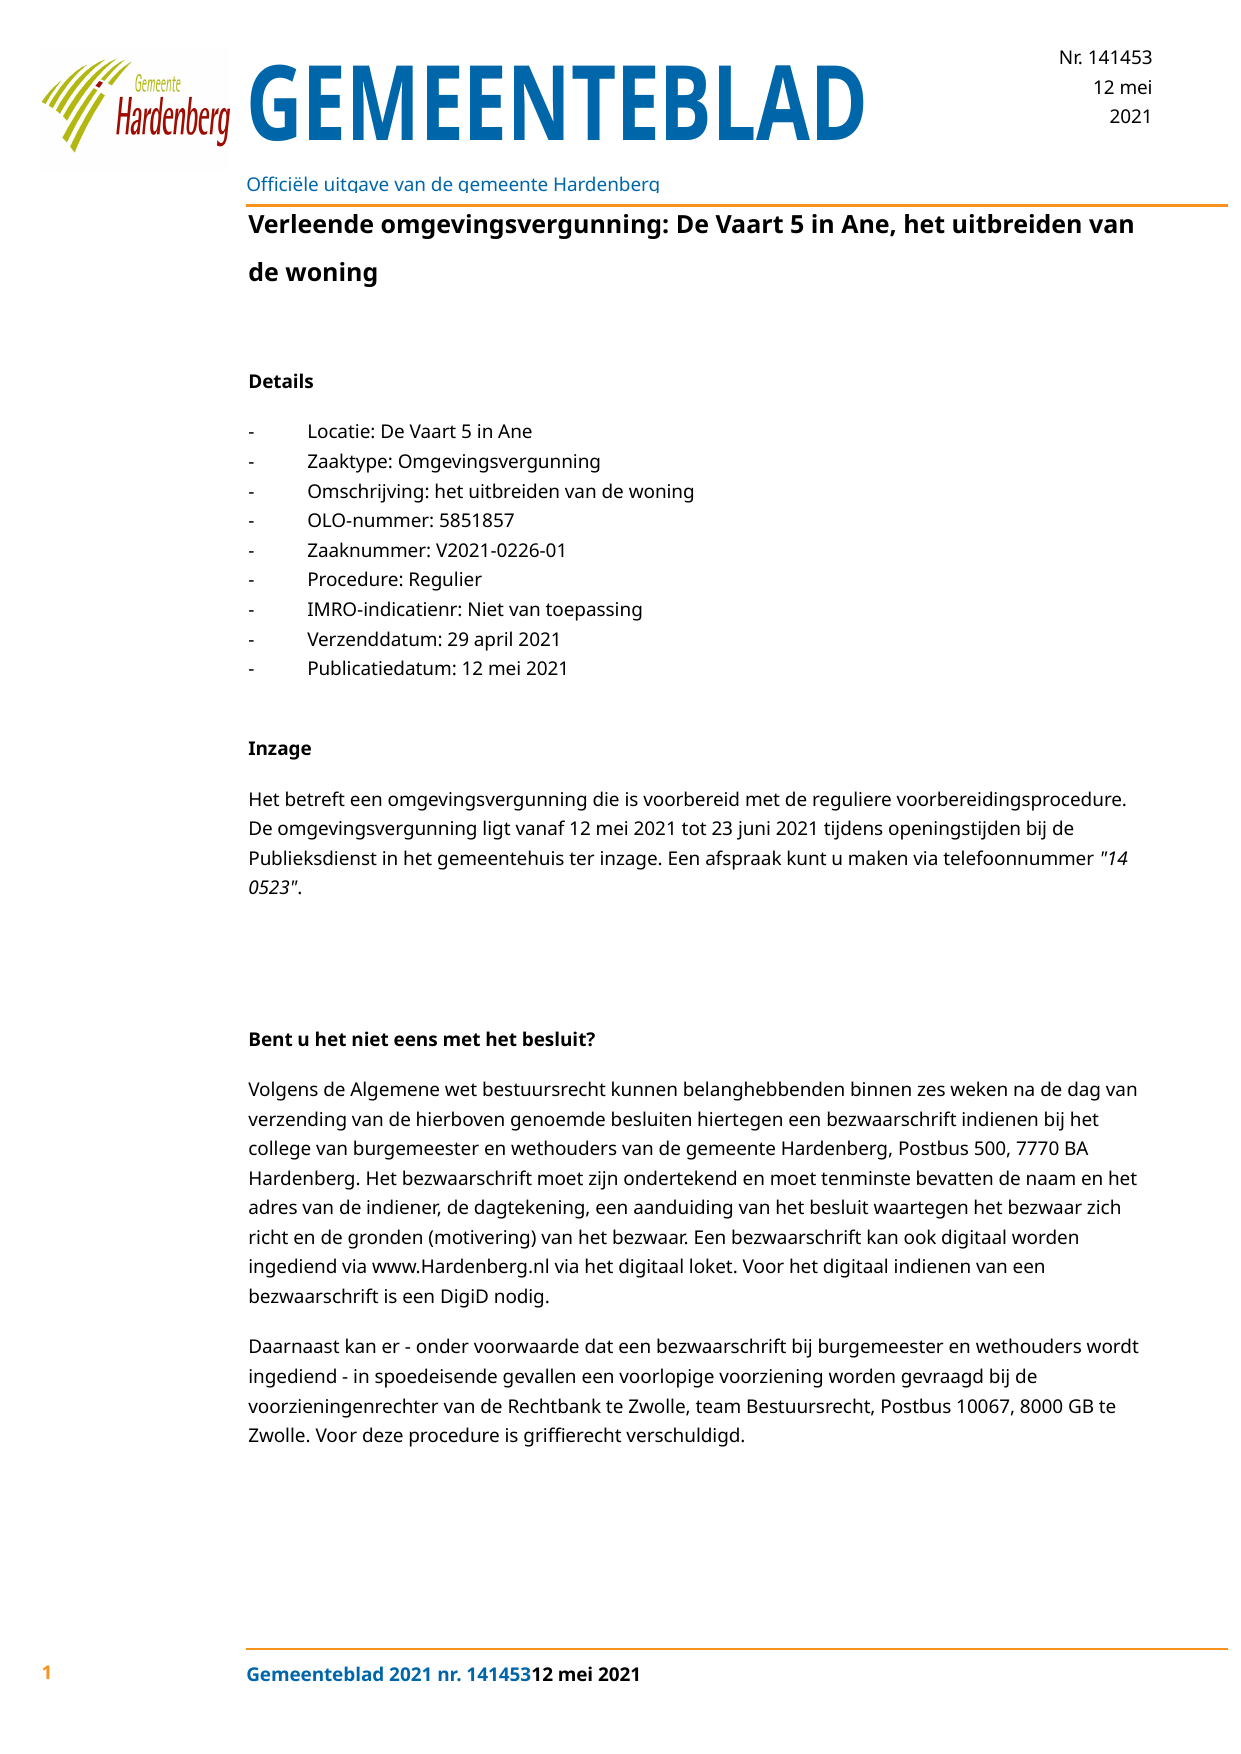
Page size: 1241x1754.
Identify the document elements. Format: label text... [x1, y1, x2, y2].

picture [41, 47, 231, 172]
text Verleende omgevingsvergunning: De Vaart 5 in Ane, het uitbreiden van de woning [248, 207, 1152, 288]
text Daarnaast kan er - onder voorwaarde dat een bezwaarschrift bij burgemeester en wethouders wordt ingediend - in spoedeisende gevallen een voorlopige voorziening worden gevraagd bij de voorzieningenrechter van de Rechtbank te Zwolle, team Bestuursrecht, Postbus 10067, 8000 GB te Zwolle. Voor deze procedure is griffierecht verschuldigd. [248, 1334, 1152, 1448]
list Zaaktype: Omgevingsvergunning [248, 448, 1152, 474]
list OLO-nummer: 5851857 [248, 507, 1152, 533]
list Locatie: De Vaart 5 in Ane [248, 419, 1152, 444]
list Publicatiedatum: 12 mei 2021 [248, 655, 1152, 681]
list Procedure: Regulier [248, 567, 1152, 592]
list Verzenddatum: 29 april 2021 [248, 626, 1152, 652]
text Het betreft een omgevingsvergunning die is voorbereid met de reguliere voorbereidingsprocedure. De omgevingsvergunning ligt vanaf 12 mei 2021 tot 23 juni 2021 tijdens openingstijden bij de Publieksdienst in het gemeentehuis ter inzage. Een afspraak kunt u maken via telefoonnummer "14 0523". [248, 786, 1152, 900]
text Inzage [248, 735, 1152, 761]
list Zaaknummer: V2021-0226-01 [248, 537, 1152, 563]
text Bent u het niet eens met het besluit? [248, 1026, 1152, 1052]
text Volgens de Algemene wet bestuursrecht kunnen belanghebbenden binnen zes weken na de dag van verzending van de hierboven genoemde besluiten hiertegen een bezwaarschrift indienen bij het college van burgemeester en wethouders van de gemeente Hardenberg, Postbus 500, 7770 BA Hardenberg. Het bezwaarschrift moet zijn ondertekend en moet tenminste bevatten de naam en het adres van de indiener, de dagtekening, een aanduiding van het besluit waartegen het bezwaar zich richt en de gronden (motivering) van het bezwaar. Een bezwaarschrift kan ook digitaal worden ingediend via www.Hardenberg.nl via het digitaal loket. Voor het digitaal indienen van een bezwaarschrift is een DigiD nodig. [248, 1076, 1152, 1309]
text Details [248, 368, 1152, 394]
list IMRO-indicatienr: Niet van toepassing [248, 596, 1152, 622]
list Omschrijving: het uitbreiden van de woning [248, 478, 1152, 504]
